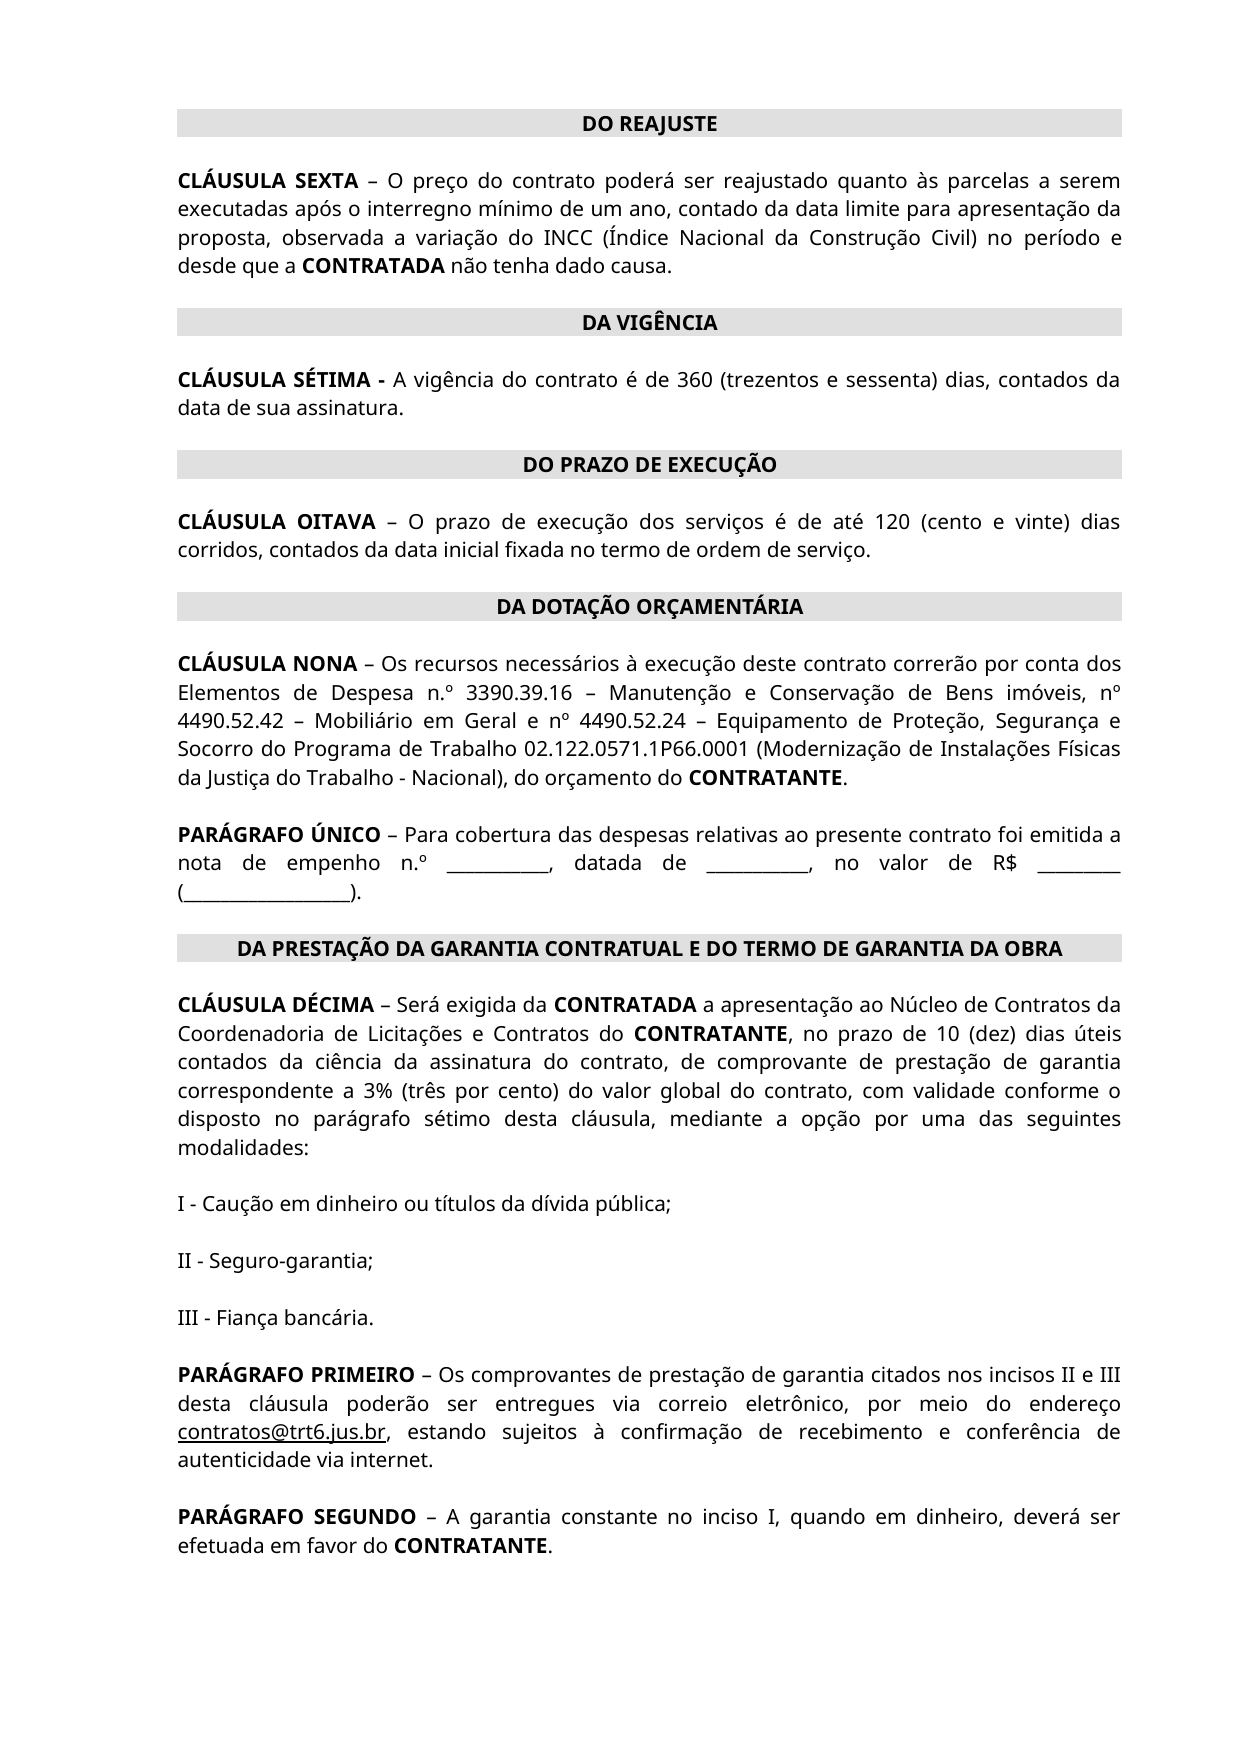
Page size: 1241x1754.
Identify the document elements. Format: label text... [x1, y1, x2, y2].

subtitle DO PRAZO DE EXECUÇÃO [177, 450, 1122, 479]
text CLÁUSULA DÉCIMA – Será exigida da CONTRATADA a apresentação ao Núcleo de Contratos da Coordenadoria de Licitações e Contratos do CONTRATANTE, no prazo de 10 (dez) dias úteis contados da ciência da assinatura do contrato, de comprovante de prestação de garantia correspondente a 3% (três por cento) do valor global do contrato, com validade conforme o disposto no parágrafo sétimo desta cláusula, mediante a opção por uma das seguintes modalidades: [177, 991, 1122, 1161]
text CLÁUSULA SÉTIMA - A vigência do contrato é de 360 (trezentos e sessenta) dias, contados da data de sua assinatura. [177, 365, 1122, 422]
text CLÁUSULA OITAVA – O prazo de execução dos serviços é de até 120 (cento e vinte) dias corridos, contados da data inicial fixada no termo de ordem de serviço. [177, 507, 1122, 564]
text I - Caução em dinheiro ou títulos da dívida pública; [177, 1189, 1122, 1218]
text II - Seguro-garantia; [177, 1246, 1122, 1275]
subtitle DO REAJUSTE [177, 109, 1122, 137]
text PARÁGRAFO SEGUNDO – A garantia constante no inciso I, quando em dinheiro, deverá ser efetuada em favor do CONTRATANTE. [177, 1502, 1122, 1559]
text PARÁGRAFO ÚNICO – Para cobertura das despesas relativas ao presente contrato foi emitida a nota de empenho n.º ___________, datada de ___________, no valor de R$ _________ (__________________). [177, 820, 1122, 905]
text PARÁGRAFO PRIMEIRO – Os comprovantes de prestação de garantia citados nos incisos II e III desta cláusula poderão ser entregues via correio eletrônico, por meio do endereço contratos@trt6.jus.br, estando sujeitos à confirmação de recebimento e conferência de autenticidade via internet. [177, 1360, 1122, 1474]
text III - Fiança bancária. [177, 1303, 1122, 1332]
text CLÁUSULA NONA – Os recursos necessários à execução deste contrato correrão por conta dos Elementos de Despesa n.º 3390.39.16 – Manutenção e Conservação de Bens imóveis, nº 4490.52.42 – Mobiliário em Geral e nº 4490.52.24 – Equipamento de Proteção, Segurança e Socorro do Programa de Trabalho 02.122.0571.1P66.0001 (Modernização de Instalações Físicas da Justiça do Trabalho - Nacional), do orçamento do CONTRATANTE. [177, 649, 1122, 791]
text CLÁUSULA SEXTA – O preço do contrato poderá ser reajustado quanto às parcelas a serem executadas após o interregno mínimo de um ano, contado da data limite para apresentação da proposta, observada a variação do INCC (Índice Nacional da Construção Civil) no período e desde que a CONTRATADA não tenha dado causa. [177, 166, 1122, 279]
subtitle DA PRESTAÇÃO DA GARANTIA CONTRATUAL E DO TERMO DE GARANTIA DA OBRA [177, 934, 1122, 962]
subtitle DA DOTAÇÃO ORÇAMENTÁRIA [177, 592, 1122, 621]
subtitle DA VIGÊNCIA [177, 308, 1122, 336]
